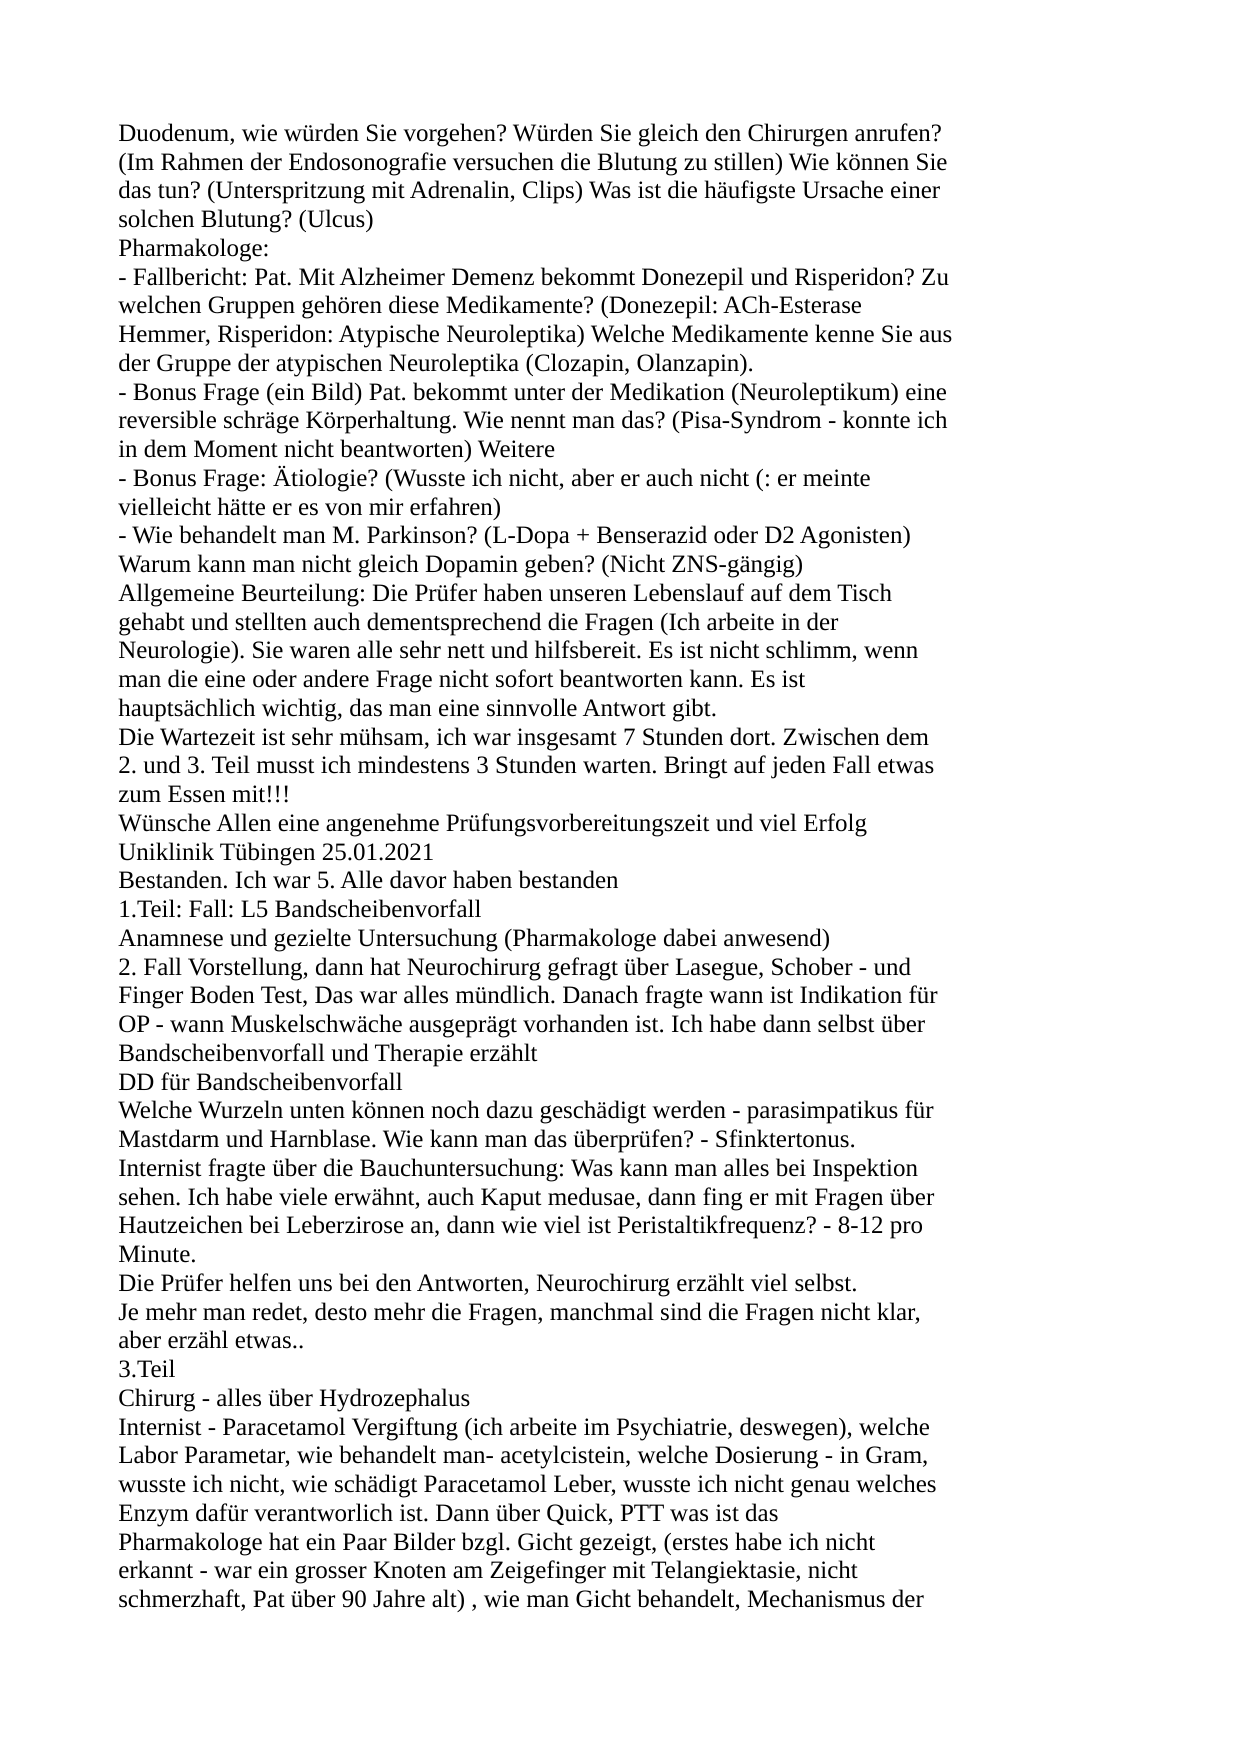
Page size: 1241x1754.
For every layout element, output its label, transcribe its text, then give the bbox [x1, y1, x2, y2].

text sehen. Ich habe viele erwähnt, auch Kaput medusae, dann fing er mit Fragen über [118, 1182, 1122, 1211]
text Allgemeine Beurteilung: Die Prüfer haben unseren Lebenslauf auf dem Tisch [118, 578, 1122, 607]
text zum Essen mit!!! [118, 779, 1122, 808]
text Bandscheibenvorfall und Therapie erzählt [118, 1038, 1122, 1067]
text Pharmakologe: [118, 233, 1122, 262]
text gehabt und stellten auch dementsprechend die Fragen (Ich arbeite in der [118, 607, 1122, 636]
text 1.Teil: Fall: L5 Bandscheibenvorfall [118, 894, 1122, 923]
text Enzym dafür verantworlich ist. Dann über Quick, PTT was ist das [118, 1498, 1122, 1527]
text schmerzhaft, Pat über 90 Jahre alt) , wie man Gicht behandelt, Mechanismus der [118, 1584, 1122, 1613]
text Internist - Paracetamol Vergiftung (ich arbeite im Psychiatrie, deswegen), welche [118, 1412, 1122, 1441]
text man die eine oder andere Frage nicht sofort beantworten kann. Es ist [118, 664, 1122, 693]
text der Gruppe der atypischen Neuroleptika (Clozapin, Olanzapin). [118, 348, 1122, 377]
text Die Wartezeit ist sehr mühsam, ich war insgesamt 7 Stunden dort. Zwischen dem [118, 722, 1122, 751]
text hauptsächlich wichtig, das man eine sinnvolle Antwort gibt. [118, 693, 1122, 722]
text Pharmakologe hat ein Paar Bilder bzgl. Gicht gezeigt, (erstes habe ich nicht [118, 1527, 1122, 1556]
text solchen Blutung? (Ulcus) [118, 204, 1122, 233]
text Hautzeichen bei Leberzirose an, dann wie viel ist Peristaltikfrequenz? - 8-12 pro [118, 1211, 1122, 1239]
text welchen Gruppen gehören diese Medikamente? (Donezepil: ACh-Esterase [118, 291, 1122, 319]
text Finger Boden Test, Das war alles mündlich. Danach fragte wann ist Indikation für [118, 981, 1122, 1009]
text - Fallbericht: Pat. Mit Alzheimer Demenz bekommt Donezepil und Risperidon? Zu [118, 262, 1122, 291]
text Welche Wurzeln unten können noch dazu geschädigt werden - parasimpatikus für [118, 1096, 1122, 1124]
text Je mehr man redet, desto mehr die Fragen, manchmal sind die Fragen nicht klar, [118, 1297, 1122, 1326]
text OP - wann Muskelschwäche ausgeprägt vorhanden ist. Ich habe dann selbst über [118, 1009, 1122, 1038]
text reversible schräge Körperhaltung. Wie nennt man das? (Pisa-Syndrom - konnte ich [118, 406, 1122, 434]
text erkannt - war ein grosser Knoten am Zeigefinger mit Telangiektasie, nicht [118, 1556, 1122, 1584]
text Die Prüfer helfen uns bei den Antworten, Neurochirurg erzählt viel selbst. [118, 1268, 1122, 1297]
text Chirurg - alles über Hydrozephalus [118, 1383, 1122, 1412]
text Anamnese und gezielte Untersuchung (Pharmakologe dabei anwesend) [118, 923, 1122, 952]
text wusste ich nicht, wie schädigt Paracetamol Leber, wusste ich nicht genau welches [118, 1469, 1122, 1498]
text vielleicht hätte er es von mir erfahren) [118, 492, 1122, 521]
text aber erzähl etwas.. [118, 1326, 1122, 1354]
text 2. und 3. Teil musst ich mindestens 3 Stunden warten. Bringt auf jeden Fall etwas [118, 751, 1122, 779]
text Wünsche Allen eine angenehme Prüfungsvorbereitungszeit und viel Erfolg [118, 808, 1122, 837]
text Uniklinik Tübingen 25.01.2021 [118, 837, 1122, 866]
text (Im Rahmen der Endosonografie versuchen die Blutung zu stillen) Wie können Sie [118, 147, 1122, 176]
text Neurologie). Sie waren alle sehr nett und hilfsbereit. Es ist nicht schlimm, wenn [118, 636, 1122, 664]
text Minute. [118, 1239, 1122, 1268]
text - Wie behandelt man M. Parkinson? (L-Dopa + Benserazid oder D2 Agonisten) [118, 521, 1122, 549]
text das tun? (Unterspritzung mit Adrenalin, Clips) Was ist die häufigste Ursache einer [118, 176, 1122, 204]
text Labor Parametar, wie behandelt man- acetylcistein, welche Dosierung - in Gram, [118, 1441, 1122, 1469]
text - Bonus Frage (ein Bild) Pat. bekommt unter der Medikation (Neuroleptikum) eine [118, 377, 1122, 406]
text Hemmer, Risperidon: Atypische Neuroleptika) Welche Medikamente kenne Sie aus [118, 319, 1122, 348]
text Warum kann man nicht gleich Dopamin geben? (Nicht ZNS-gängig) [118, 549, 1122, 578]
text Duodenum, wie würden Sie vorgehen? Würden Sie gleich den Chirurgen anrufen? [118, 118, 1122, 147]
text - Bonus Frage: Ätiologie? (Wusste ich nicht, aber er auch nicht (: er meinte [118, 463, 1122, 492]
text in dem Moment nicht beantworten) Weitere [118, 434, 1122, 463]
text 2. Fall Vorstellung, dann hat Neurochirurg gefragt über Lasegue, Schober - und [118, 952, 1122, 981]
text 3.Teil [118, 1354, 1122, 1383]
text Bestanden. Ich war 5. Alle davor haben bestanden [118, 866, 1122, 894]
text DD für Bandscheibenvorfall [118, 1067, 1122, 1096]
text Mastdarm und Harnblase. Wie kann man das überprüfen? - Sfinktertonus. [118, 1124, 1122, 1153]
text Internist fragte über die Bauchuntersuchung: Was kann man alles bei Inspektion [118, 1153, 1122, 1182]
